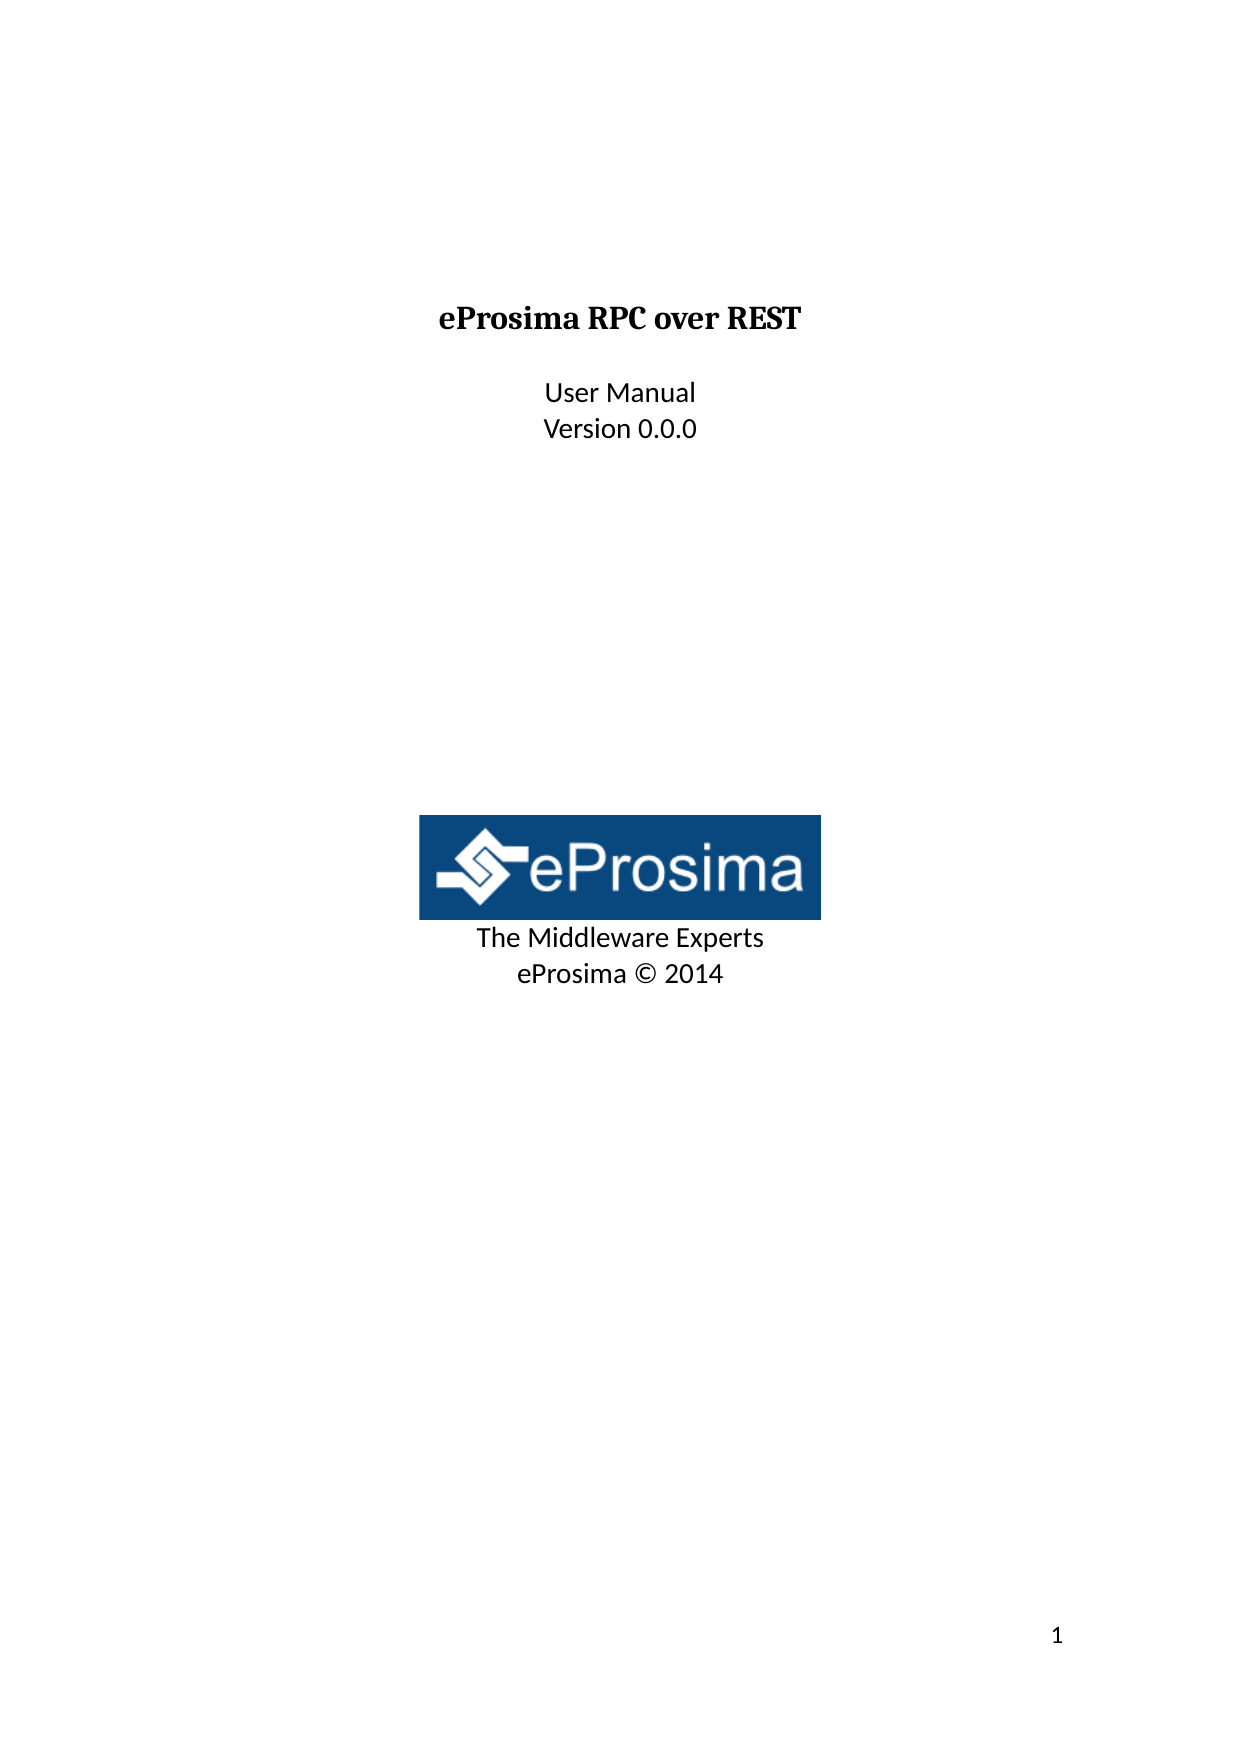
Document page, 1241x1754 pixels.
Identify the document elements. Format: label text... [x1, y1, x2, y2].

picture [419, 815, 821, 920]
text User Manual [177, 344, 1063, 410]
title eProsima RPC over REST [177, 299, 1063, 338]
text The Middleware Experts [177, 920, 1063, 955]
text Version 0.0.0 [177, 410, 1063, 446]
text eProsima © 2014 [177, 955, 1063, 991]
